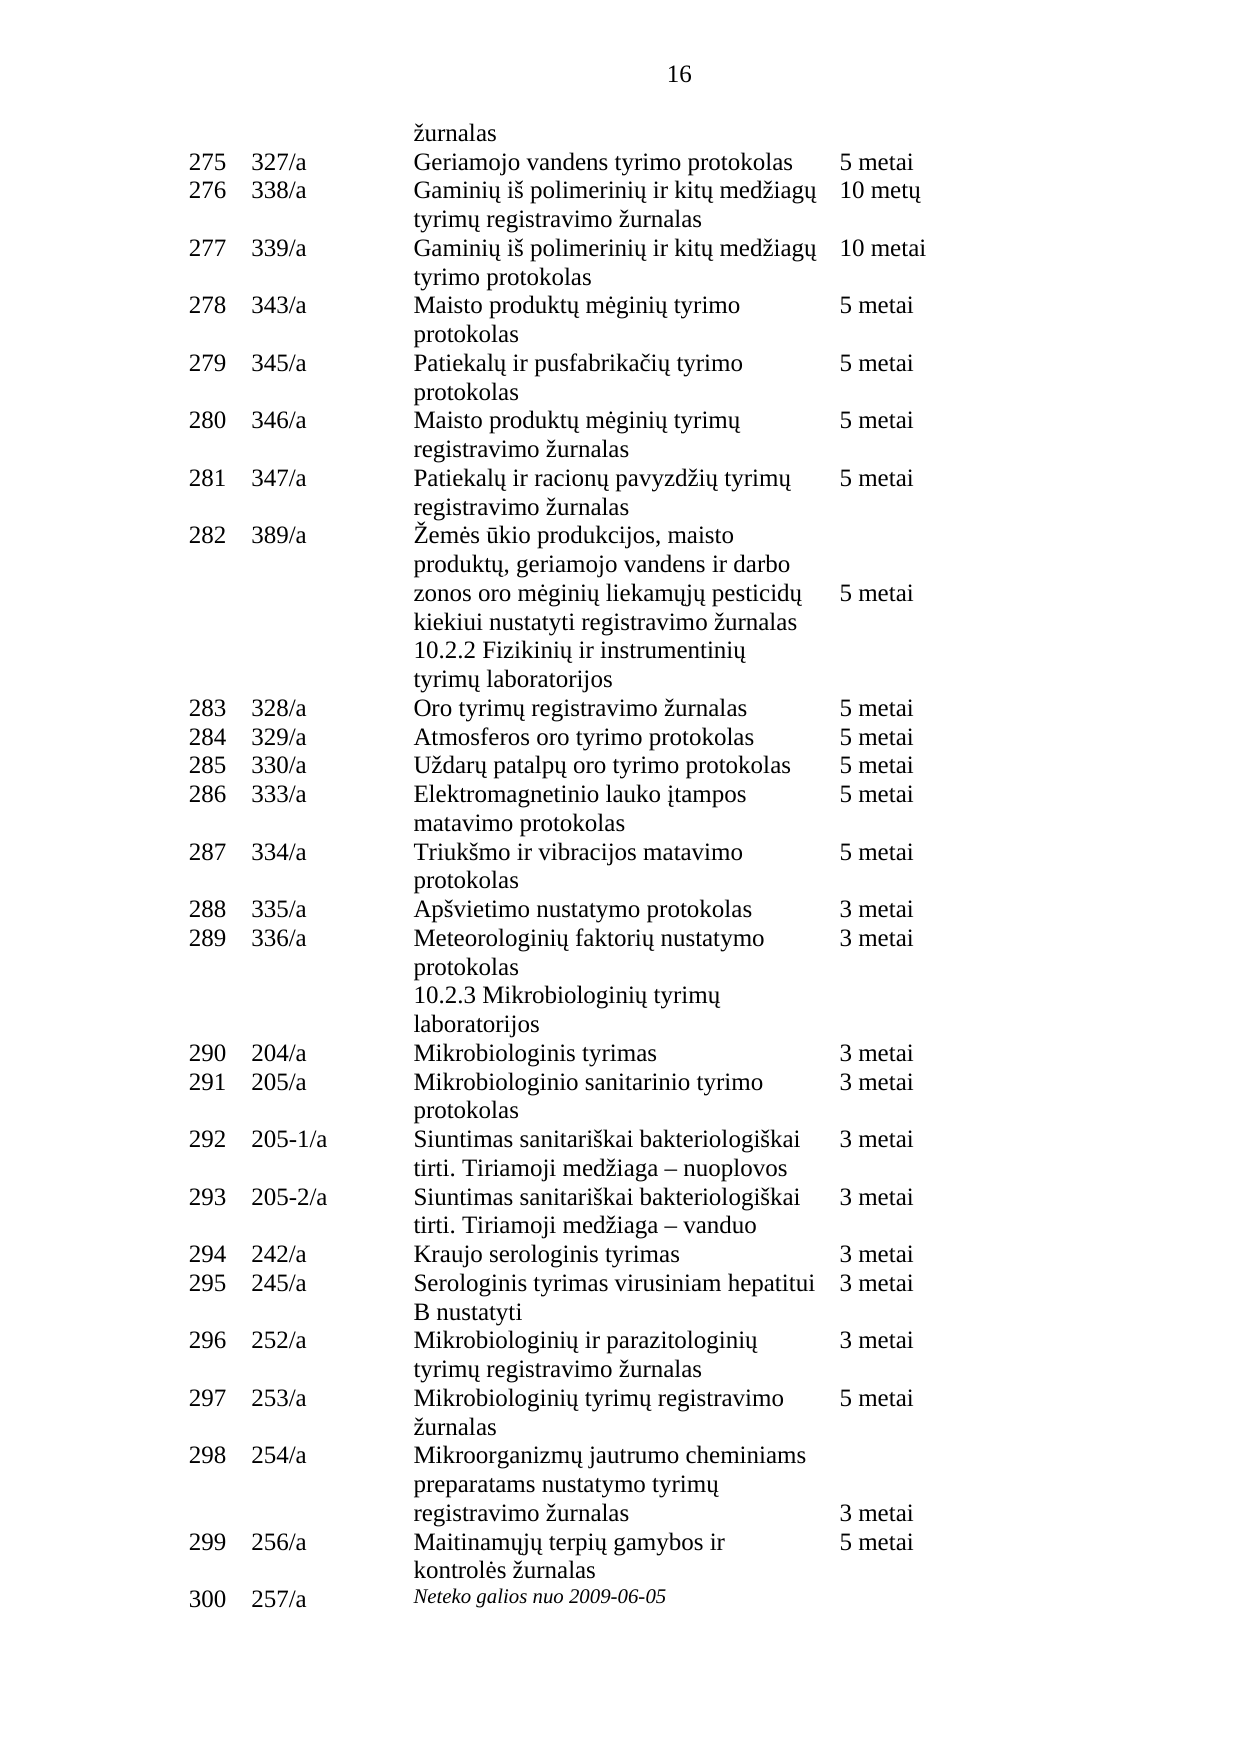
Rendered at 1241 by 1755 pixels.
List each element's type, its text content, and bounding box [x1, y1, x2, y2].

table_cell 329/a [240, 722, 402, 751]
table_cell 3 metai [828, 1326, 1031, 1383]
table_cell [1176, 578, 1181, 636]
table_cell 284 [177, 722, 240, 751]
table_cell [1031, 1326, 1176, 1383]
table_cell [1176, 147, 1181, 176]
table_cell [1031, 1584, 1176, 1613]
table_cell [1176, 636, 1181, 693]
table_cell [177, 981, 240, 1038]
table_cell [1176, 291, 1181, 348]
table_cell [1031, 1124, 1176, 1182]
table_cell 3 metai [828, 923, 1031, 981]
table_cell [828, 118, 1031, 147]
table_cell [1176, 1527, 1181, 1584]
table_cell 10.2.3 Mikrobiologinių tyrimų laboratorijos [402, 981, 828, 1038]
table_cell [828, 636, 1031, 693]
table_cell 297 [177, 1383, 240, 1441]
table_cell 10 metų [828, 176, 1031, 233]
table_cell 5 metai [828, 751, 1031, 779]
table_cell 10 metai [828, 233, 1031, 291]
table_cell 204/a [240, 1038, 402, 1067]
table_cell registravimo žurnalas [402, 1498, 828, 1527]
table_cell [1176, 693, 1181, 722]
table_cell [1031, 1383, 1176, 1441]
table_cell [1031, 406, 1176, 463]
table_cell [828, 1441, 1031, 1498]
table_cell 3 metai [828, 1182, 1031, 1239]
table_cell [177, 636, 240, 693]
table_cell Mikrobiologinis tyrimas [402, 1038, 828, 1067]
table_cell 294 [177, 1239, 240, 1268]
table_cell [1031, 1268, 1176, 1326]
table_cell Maisto produktų mėginių tyrimo protokolas [402, 291, 828, 348]
table_cell 292 [177, 1124, 240, 1182]
table_cell [1176, 1124, 1181, 1182]
table_cell [1176, 722, 1181, 751]
table_cell [1176, 1383, 1181, 1441]
table_cell 253/a [240, 1383, 402, 1441]
table_cell 5 metai [828, 779, 1031, 837]
table_cell [1176, 1182, 1181, 1239]
table_cell 295 [177, 1268, 240, 1326]
table_cell 328/a [240, 693, 402, 722]
table_cell [177, 118, 240, 147]
table_cell Mikrobiologinių tyrimų registravimo žurnalas [402, 1383, 828, 1441]
table_cell [1031, 118, 1176, 147]
table_cell zonos oro mėginių liekamųjų pesticidų kiekiui nustatyti registravimo žurnalas [402, 578, 828, 636]
table_cell 5 metai [828, 348, 1031, 406]
table_cell Geriamojo vandens tyrimo protokolas [402, 147, 828, 176]
table_cell 254/a [240, 1441, 402, 1498]
table_cell Patiekalų ir racionų pavyzdžių tyrimų registravimo žurnalas [402, 463, 828, 521]
table_cell 285 [177, 751, 240, 779]
table_cell [1031, 1038, 1176, 1067]
table_cell 296 [177, 1326, 240, 1383]
table_cell Uždarų patalpų oro tyrimo protokolas [402, 751, 828, 779]
table_cell [1031, 751, 1176, 779]
table_cell 5 metai [828, 578, 1031, 636]
table_cell 5 metai [828, 837, 1031, 894]
table_cell Meteorologinių faktorių nustatymo protokolas [402, 923, 828, 981]
table_cell [1031, 894, 1176, 923]
table_cell [1031, 233, 1176, 291]
table_cell 3 metai [828, 894, 1031, 923]
table_cell Triukšmo ir vibracijos matavimo protokolas [402, 837, 828, 894]
table_cell 277 [177, 233, 240, 291]
table_cell [1031, 1182, 1176, 1239]
table_cell Maisto produktų mėginių tyrimų registravimo žurnalas [402, 406, 828, 463]
table_cell 345/a [240, 348, 402, 406]
table_cell [1176, 894, 1181, 923]
table_cell [1176, 1239, 1181, 1268]
table_cell 298 [177, 1441, 240, 1498]
table_cell [1176, 521, 1181, 578]
table_cell 289 [177, 923, 240, 981]
table_cell [1176, 1268, 1181, 1326]
table_cell 3 metai [828, 1239, 1031, 1268]
table_cell [1176, 406, 1181, 463]
table_cell [1031, 636, 1176, 693]
table_cell 291 [177, 1067, 240, 1124]
table_cell 5 metai [828, 693, 1031, 722]
table_cell [240, 636, 402, 693]
table_cell 327/a [240, 147, 402, 176]
table_cell 280 [177, 406, 240, 463]
table_cell [1031, 176, 1176, 233]
table_cell [1031, 837, 1176, 894]
table_cell 5 metai [828, 722, 1031, 751]
table_cell [1176, 923, 1181, 981]
table_cell [1031, 1441, 1176, 1498]
table_cell 3 metai [828, 1067, 1031, 1124]
table_cell [1176, 1584, 1181, 1613]
table_cell [1031, 463, 1176, 521]
table_cell 290 [177, 1038, 240, 1067]
table_cell [1176, 118, 1181, 147]
table_cell 5 metai [828, 291, 1031, 348]
table_cell [1031, 291, 1176, 348]
table_cell 299 [177, 1527, 240, 1584]
table_cell 282 [177, 521, 240, 578]
table_cell 257/a [240, 1584, 402, 1613]
table_cell [1031, 578, 1176, 636]
table_cell 5 metai [828, 1383, 1031, 1441]
table_cell [1176, 1441, 1181, 1498]
table_cell [240, 578, 402, 636]
table_cell 389/a [240, 521, 402, 578]
table_cell Oro tyrimų registravimo žurnalas [402, 693, 828, 722]
table_cell 205-1/a [240, 1124, 402, 1182]
table_cell 256/a [240, 1527, 402, 1584]
table_cell 334/a [240, 837, 402, 894]
table_cell 276 [177, 176, 240, 233]
table_cell 279 [177, 348, 240, 406]
table_cell [1031, 1498, 1176, 1527]
table_cell 300 [177, 1584, 240, 1613]
table_cell 336/a [240, 923, 402, 981]
table_cell Patiekalų ir pusfabrikačių tyrimo protokolas [402, 348, 828, 406]
table_cell [177, 578, 240, 636]
table_cell [1031, 1527, 1176, 1584]
table_cell 330/a [240, 751, 402, 779]
table_cell [1176, 779, 1181, 837]
table_cell [828, 521, 1031, 578]
table_cell 5 metai [828, 463, 1031, 521]
table_cell 3 metai [828, 1124, 1031, 1182]
table_cell [1031, 779, 1176, 837]
table_cell Serologinis tyrimas virusiniam hepatitui B nustatyti [402, 1268, 828, 1326]
table_cell Neteko galios nuo 2009-06-05 [402, 1584, 828, 1613]
table_cell [1031, 693, 1176, 722]
table_cell 275 [177, 147, 240, 176]
table_cell 3 metai [828, 1268, 1031, 1326]
table_cell Gaminių iš polimerinių ir kitų medžiagų tyrimų registravimo žurnalas [402, 176, 828, 233]
table_cell Atmosferos oro tyrimo protokolas [402, 722, 828, 751]
table_cell žurnalas [402, 118, 828, 147]
table_cell [828, 981, 1031, 1038]
table_cell 335/a [240, 894, 402, 923]
table_cell 5 metai [828, 147, 1031, 176]
table_cell 293 [177, 1182, 240, 1239]
table_cell [1031, 348, 1176, 406]
table_cell [1031, 147, 1176, 176]
table_cell 5 metai [828, 406, 1031, 463]
table_cell 287 [177, 837, 240, 894]
table_cell [177, 1498, 240, 1527]
table_cell Mikrobiologinio sanitarinio tyrimo protokolas [402, 1067, 828, 1124]
table_cell [1176, 837, 1181, 894]
table_cell 205/a [240, 1067, 402, 1124]
table_cell [1176, 1326, 1181, 1383]
table_cell Žemės ūkio produkcijos, maisto produktų, geriamojo vandens ir darbo [402, 521, 828, 578]
table_cell [240, 1498, 402, 1527]
table_cell [828, 1584, 1031, 1613]
table_cell Elektromagnetinio lauko įtampos matavimo protokolas [402, 779, 828, 837]
table_cell 3 metai [828, 1038, 1031, 1067]
table_cell 5 metai [828, 1527, 1031, 1584]
table_cell 205-2/a [240, 1182, 402, 1239]
table_cell 278 [177, 291, 240, 348]
table_cell Gaminių iš polimerinių ir kitų medžiagų tyrimo protokolas [402, 233, 828, 291]
table_cell 338/a [240, 176, 402, 233]
table_cell [1176, 1038, 1181, 1067]
table_cell [240, 118, 402, 147]
table_cell [1031, 923, 1176, 981]
table_cell [1031, 1239, 1176, 1268]
table_cell 283 [177, 693, 240, 722]
table_cell [1176, 1498, 1181, 1527]
table_cell [1031, 722, 1176, 751]
table_cell 343/a [240, 291, 402, 348]
table_cell [1176, 463, 1181, 521]
table_cell Siuntimas sanitariškai bakteriologiškai tirti. Tiriamoji medžiaga – vanduo [402, 1182, 828, 1239]
table_cell [240, 981, 402, 1038]
table_cell [1176, 1067, 1181, 1124]
table_cell 281 [177, 463, 240, 521]
table_cell [1031, 981, 1176, 1038]
table_cell [1031, 1067, 1176, 1124]
table_cell 333/a [240, 779, 402, 837]
table_cell 3 metai [828, 1498, 1031, 1527]
table_cell Mikroorganizmų jautrumo cheminiams preparatams nustatymo tyrimų [402, 1441, 828, 1498]
table_cell Apšvietimo nustatymo protokolas [402, 894, 828, 923]
table_cell [1176, 348, 1181, 406]
table_cell Maitinamųjų terpių gamybos ir kontrolės žurnalas [402, 1527, 828, 1584]
table_cell Kraujo serologinis tyrimas [402, 1239, 828, 1268]
table_cell [1176, 751, 1181, 779]
table_cell [1031, 521, 1176, 578]
table_cell [1176, 233, 1181, 291]
table_cell [1176, 981, 1181, 1038]
table_cell 347/a [240, 463, 402, 521]
table_cell 245/a [240, 1268, 402, 1326]
table_cell [1176, 176, 1181, 233]
table_cell 242/a [240, 1239, 402, 1268]
table_cell 288 [177, 894, 240, 923]
table_cell Siuntimas sanitariškai bakteriologiškai tirti. Tiriamoji medžiaga – nuoplovos [402, 1124, 828, 1182]
table_cell Mikrobiologinių ir parazitologinių tyrimų registravimo žurnalas [402, 1326, 828, 1383]
table_cell 286 [177, 779, 240, 837]
table_cell 339/a [240, 233, 402, 291]
table_cell 252/a [240, 1326, 402, 1383]
table_cell 10.2.2 Fizikinių ir instrumentinių tyrimų laboratorijos [402, 636, 828, 693]
table_cell 346/a [240, 406, 402, 463]
